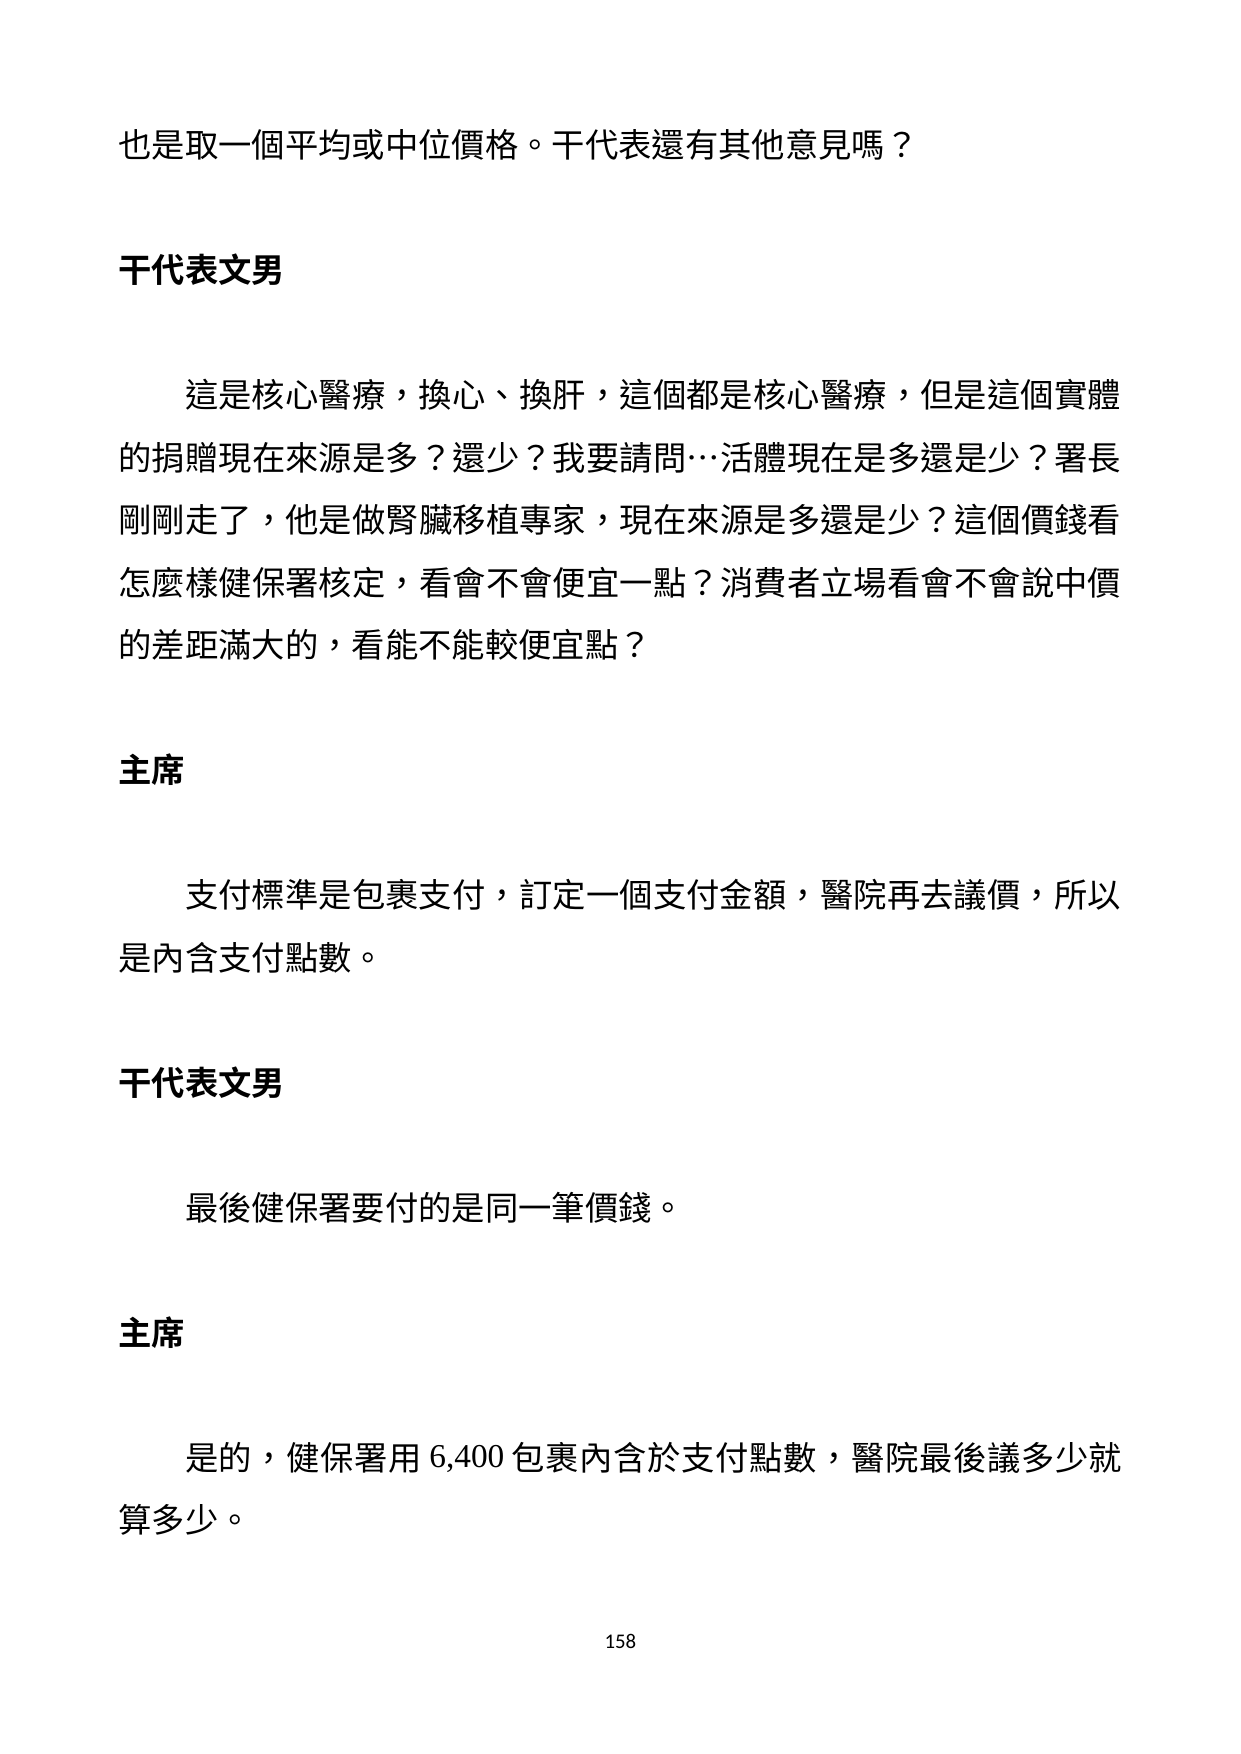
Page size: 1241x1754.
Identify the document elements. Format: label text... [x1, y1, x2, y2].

text 干代表文男 [118, 227, 1122, 289]
text 也是取一個平均或中位價格。干代表還有其他意見嗎？ [118, 102, 1122, 164]
text 干代表文男 [118, 1039, 1122, 1102]
text 是的，健保署用6,400包裹內含於支付點數，醫院最後議多少就算多少。 [118, 1414, 1122, 1539]
text 支付標準是包裹支付，訂定一個支付金額，醫院再去議價，所以是內含支付點數。 [118, 852, 1122, 977]
text 主席 [118, 727, 1122, 789]
text 主席 [118, 1289, 1122, 1352]
text 這是核心醫療，換心、換肝，這個都是核心醫療，但是這個實體的捐贈現在來源是多？還少？我要請問…活體現在是多還是少？署長剛剛走了，他是做腎臟移植專家，現在來源是多還是少？這個價錢看怎麼樣健保署核定，看會不會便宜一點？消費者立場看會不會說中價的差距滿大的，看能不能較便宜點？ [118, 352, 1122, 664]
text 最後健保署要付的是同一筆價錢。 [118, 1164, 1122, 1227]
